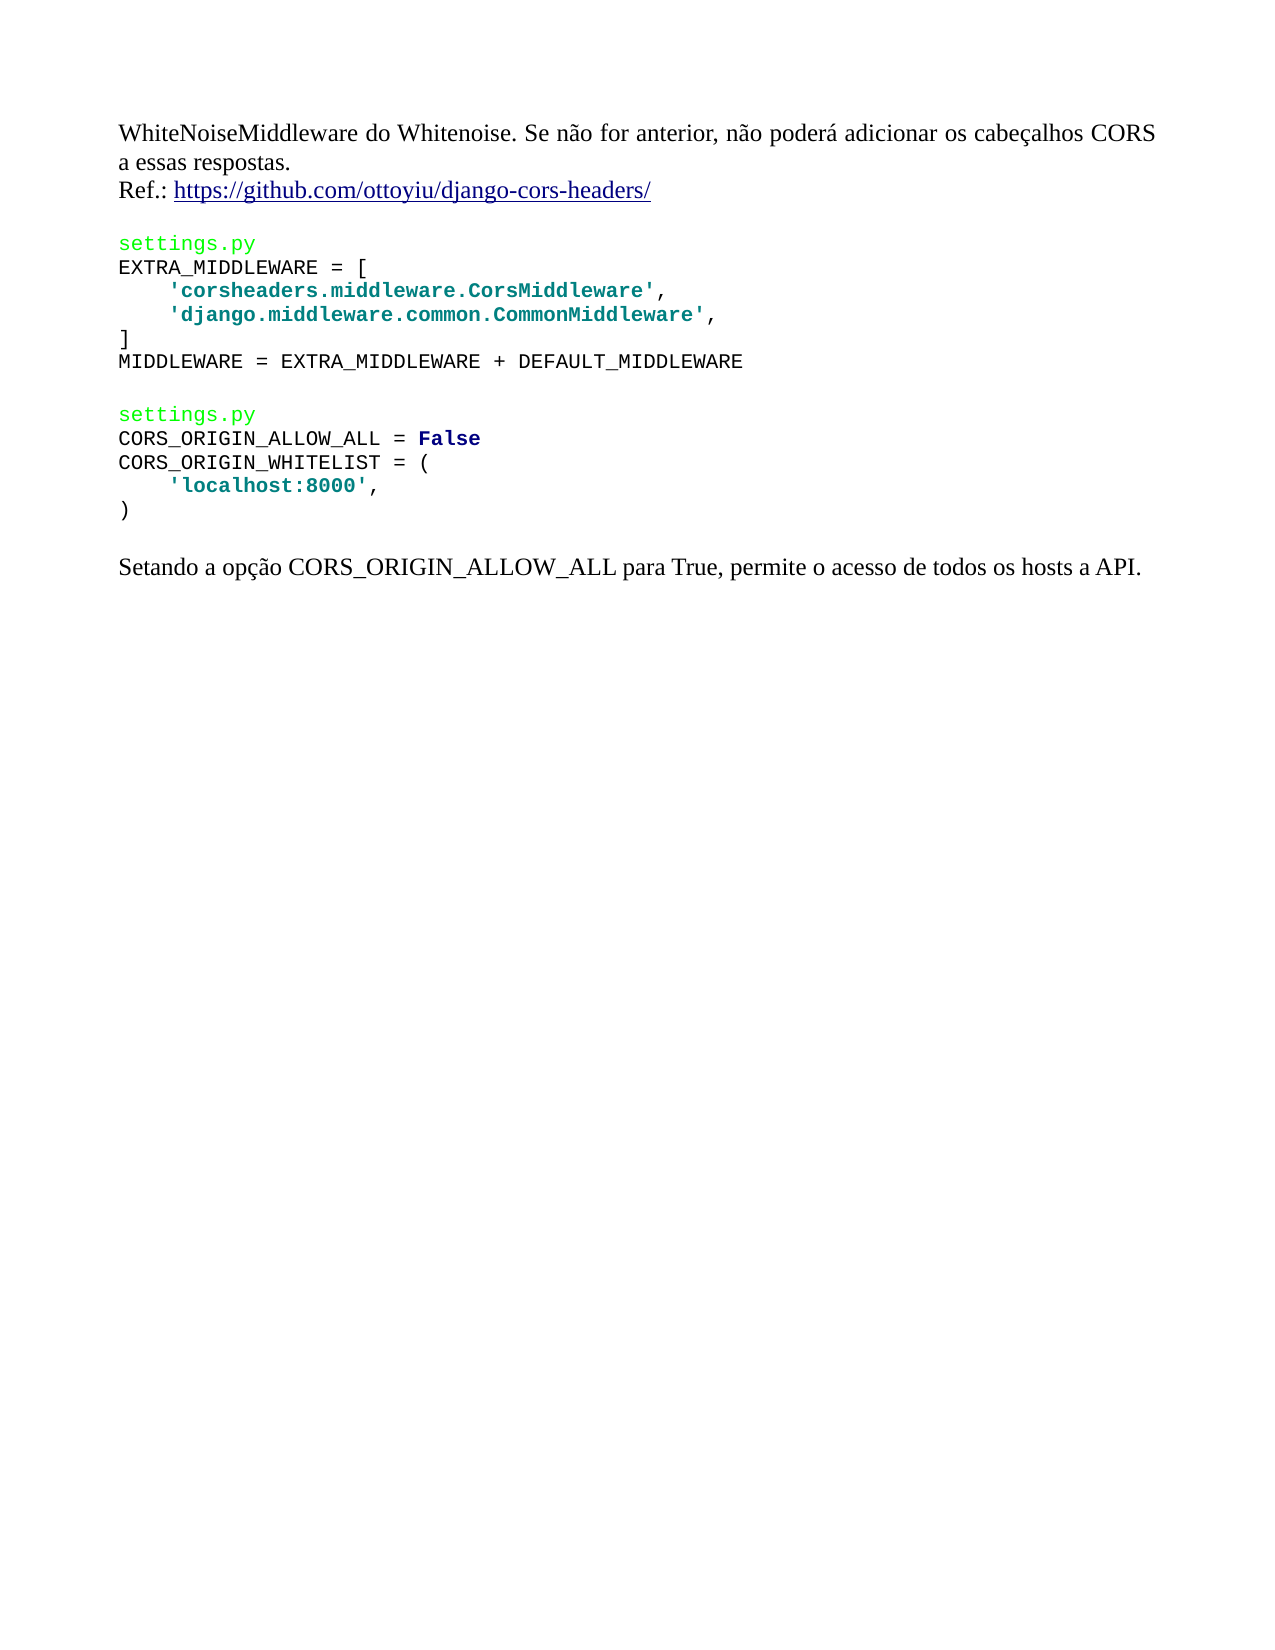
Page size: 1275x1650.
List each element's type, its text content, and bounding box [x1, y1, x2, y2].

text CORS_ORIGIN_WHITELIST = ( [118, 452, 1157, 475]
text settings.py [118, 404, 1157, 428]
text ] [118, 328, 1157, 351]
text MIDDLEWARE = EXTRA_MIDDLEWARE + DEFAULT_MIDDLEWARE [118, 351, 1157, 375]
text EXTRA_MIDDLEWARE = [ [118, 257, 1157, 280]
text CORS_ORIGIN_ALLOW_ALL = False [118, 428, 1157, 452]
text Setando a opção CORS_ORIGIN_ALLOW_ALL para True, permite o acesso de todos os hosts a API. [118, 552, 1157, 581]
text Ref.: https://github.com/ottoyiu/django-cors-headers/ [118, 176, 1157, 204]
text ) [118, 499, 1157, 523]
text WhiteNoiseMiddleware do Whitenoise. Se não for anterior, não poderá adicionar os cabeçalhos CORS a essas respostas. [118, 118, 1157, 176]
text settings.py [118, 233, 1157, 257]
text 'localhost:8000', [118, 475, 1157, 499]
text 'django.middleware.common.CommonMiddleware', [118, 304, 1157, 328]
text 'corsheaders.middleware.CorsMiddleware', [118, 280, 1157, 304]
